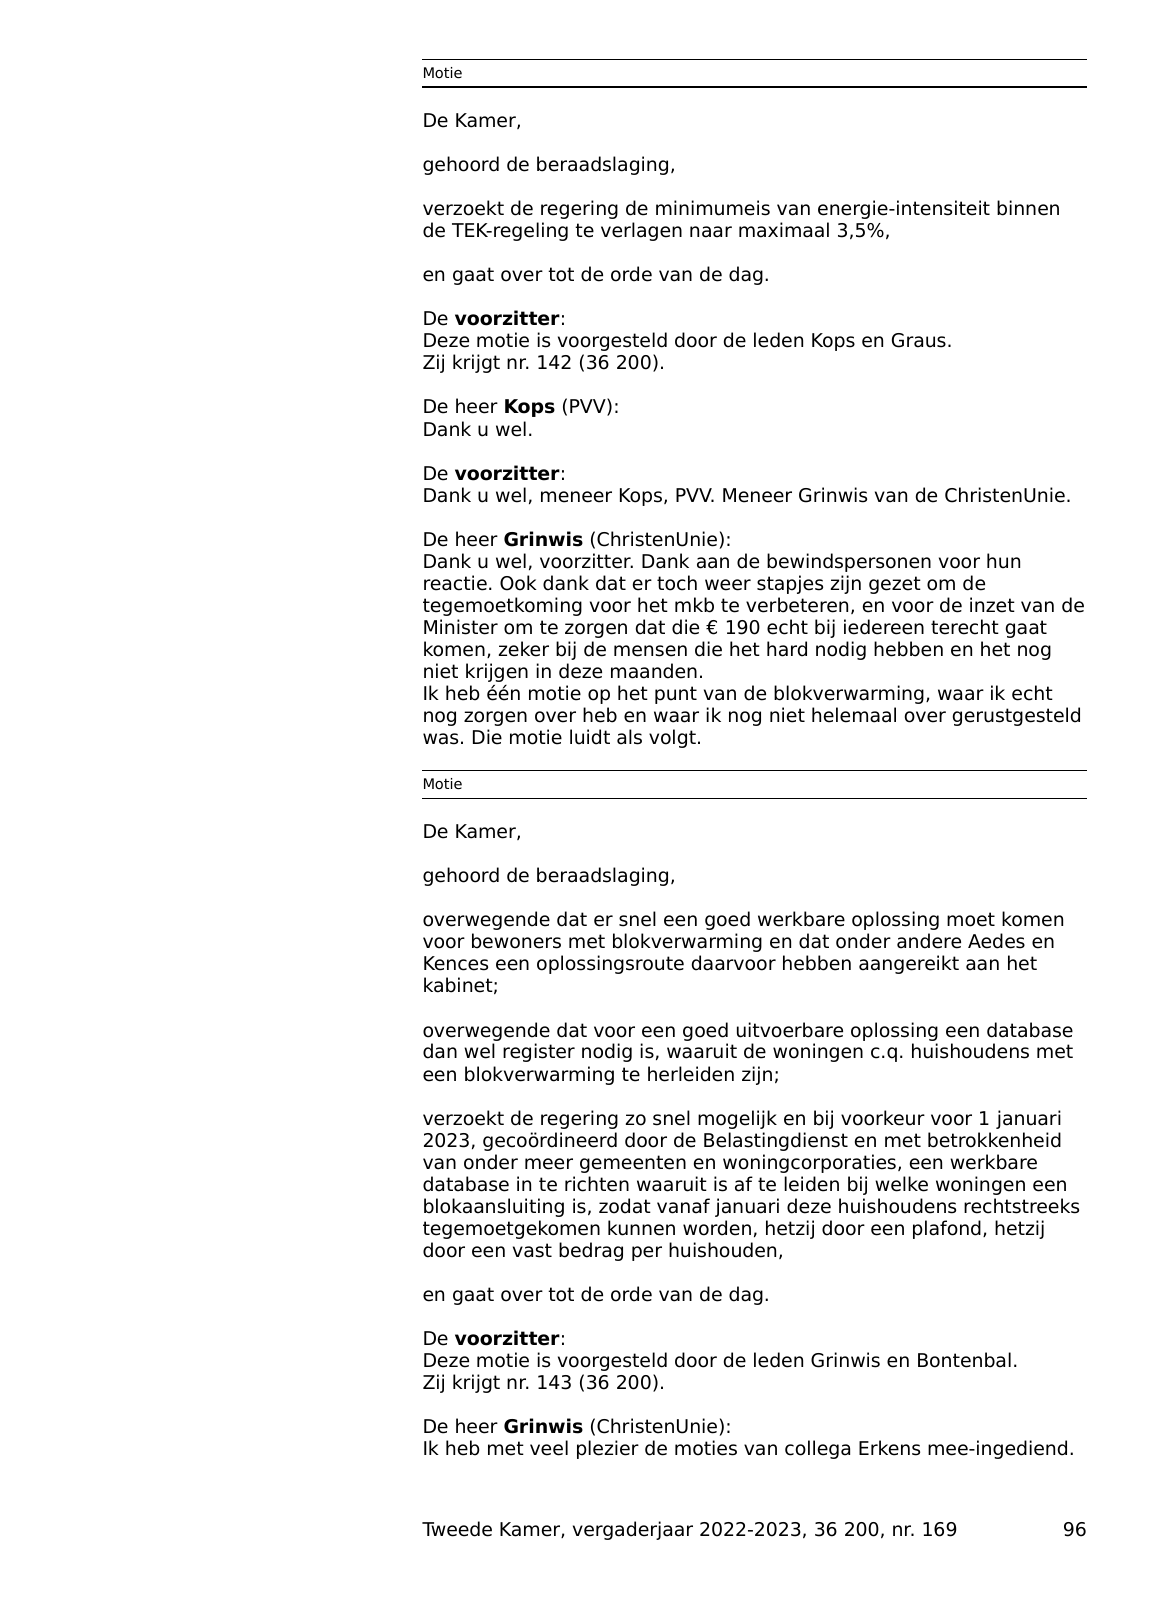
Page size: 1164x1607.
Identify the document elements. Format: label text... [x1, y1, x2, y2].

text Deze motie is voorgesteld door de leden Kops en Graus. [422, 330, 1087, 352]
text De Kamer, [422, 110, 1087, 132]
text De voorzitter: [422, 1328, 1087, 1350]
text overwegende dat voor een goed uitvoerbare oplossing een database dan wel register nodig is, waaruit de woningen c.q. huishoudens met een blokverwarming te herleiden zijn; [422, 1019, 1087, 1085]
text De Kamer, [422, 821, 1087, 843]
text De heer Grinwis (ChristenUnie): [422, 529, 1087, 551]
text De heer Grinwis (ChristenUnie): [422, 1416, 1087, 1438]
text en gaat over tot de orde van de dag. [422, 1284, 1087, 1306]
text gehoord de beraadslaging, [422, 154, 1087, 176]
text Ik heb met veel plezier de moties van collega Erkens mee-ingediend. [422, 1438, 1087, 1460]
text De voorzitter: [422, 463, 1087, 484]
text verzoekt de regering de minimumeis van energie-intensiteit binnen de TEK-regeling te verlagen naar maximaal 3,5%, [422, 198, 1087, 242]
text Dank u wel, meneer Kops, PVV. Meneer Grinwis van de ChristenUnie. [422, 484, 1087, 507]
text De heer Kops (PVV): [422, 396, 1087, 418]
table_header Motie [422, 60, 1087, 86]
text en gaat over tot de orde van de dag. [422, 264, 1087, 286]
table_header Motie [422, 771, 1087, 798]
text De voorzitter: [422, 308, 1087, 330]
text Dank u wel, voorzitter. Dank aan de bewindspersonen voor hun reactie. Ook dank dat er toch weer stapjes zijn gezet om de tegemoetkoming voor het mkb te verbeteren, en voor de inzet van de Minister om te zorgen dat die € 190 echt bij iedereen terecht gaat komen, zeker bij de mensen die het hard nodig hebben en het nog niet krijgen in deze maanden. [422, 551, 1087, 683]
text Zij krijgt nr. 142 (36 200). [422, 352, 1087, 374]
text gehoord de beraadslaging, [422, 865, 1087, 887]
text verzoekt de regering zo snel mogelijk en bij voorkeur voor 1 januari 2023, gecoördineerd door de Belastingdienst en met betrokkenheid van onder meer gemeenten en woningcorporaties, een werkbare database in te richten waaruit is af te leiden bij welke woningen een blokaansluiting is, zodat vanaf januari deze huishoudens rechtstreeks tegemoetgekomen kunnen worden, hetzij door een plafond, hetzij door een vast bedrag per huishouden, [422, 1108, 1087, 1261]
text Dank u wel. [422, 418, 1087, 440]
text Deze motie is voorgesteld door de leden Grinwis en Bontenbal. [422, 1350, 1087, 1372]
text Zij krijgt nr. 143 (36 200). [422, 1372, 1087, 1394]
text overwegende dat er snel een goed werkbare oplossing moet komen voor bewoners met blokverwarming en dat onder andere Aedes en Kences een oplossingsroute daarvoor hebben aangereikt aan het kabinet; [422, 909, 1087, 997]
text Ik heb één motie op het punt van de blokverwarming, waar ik echt nog zorgen over heb en waar ik nog niet helemaal over gerustgesteld was. Die motie luidt als volgt. [422, 683, 1087, 748]
